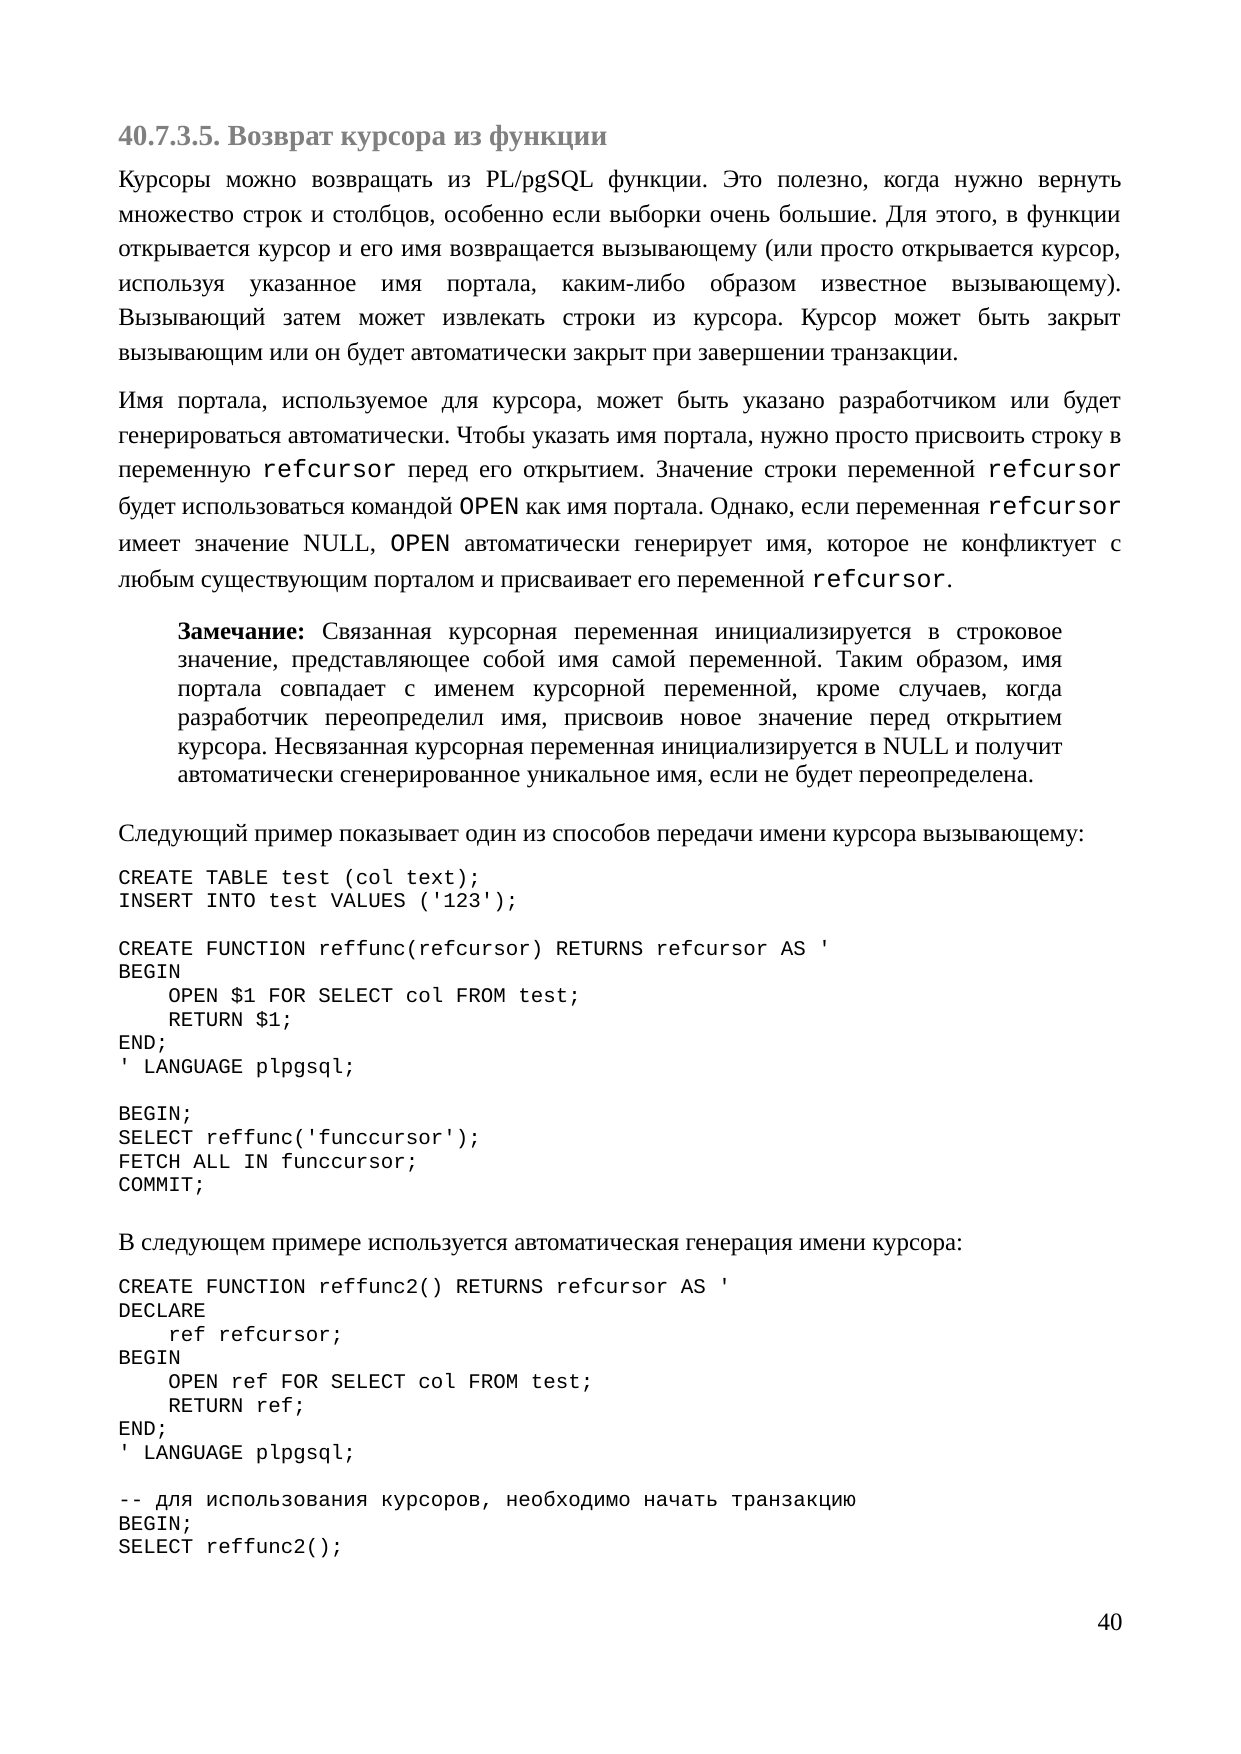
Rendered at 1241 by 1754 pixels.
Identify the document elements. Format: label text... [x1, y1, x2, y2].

text RETURN ref; [118, 1395, 1122, 1418]
text COMMIT; [118, 1174, 1122, 1198]
text BEGIN [118, 1347, 1122, 1371]
text FETCH ALL IN funccursor; [118, 1151, 1122, 1174]
text BEGIN; [118, 1513, 1122, 1537]
text Замечание: Связанная курсорная переменная инициализируется в строковое значение, представляющее собой имя самой переменной. Таким образом, имя портала совпадает с именем курсорной переменной, кроме случаев, когда разработчик переопределил имя, присвоив новое значение перед открытием курсора. Несвязанная курсорная переменная инициализируется в NULL и получит автоматически сгенерированное уникальное имя, если не будет переопределена. [177, 616, 1063, 788]
text OPEN ref FOR SELECT col FROM test; [118, 1371, 1122, 1395]
text CREATE FUNCTION reffunc2() RETURNS refcursor AS ' [118, 1276, 1122, 1300]
text CREATE TABLE test (col text); [118, 867, 1122, 891]
text Курсоры можно возвращать из PL/pgSQL функции. Это полезно, когда нужно вернуть множество строк и столбцов, особенно если выборки очень большие. Для этого, в функции открывается курсор и его имя возвращается вызывающему (или просто открывается курсор, используя указанное имя портала, каким-либо образом известное вызывающему). Вызывающий затем может извлекать строки из курсора. Курсор может быть закрыт вызывающим или он будет автоматически закрыт при завершении транзакции. [118, 164, 1122, 365]
text OPEN $1 FOR SELECT col FROM test; [118, 985, 1122, 1009]
text INSERT INTO test VALUES ('123'); [118, 891, 1122, 914]
text BEGIN; [118, 1103, 1122, 1127]
text Имя портала, используемое для курсора, может быть указано разработчиком или будет генерироваться автоматически. Чтобы указать имя портала, нужно просто присвоить строку в переменную refcursor перед его открытием. Значение строки переменной refcursor будет использоваться командой OPEN как имя портала. Однако, если переменная refcursor имеет значение NULL, OPEN автоматически генерирует имя, которое не конфликтует с любым существующим порталом и присваивает его переменной refcursor. [118, 386, 1122, 595]
text END; [118, 1032, 1122, 1056]
text BEGIN [118, 961, 1122, 985]
text DECLARE [118, 1300, 1122, 1324]
text RETURN $1; [118, 1009, 1122, 1032]
text ref refcursor; [118, 1324, 1122, 1347]
text Следующий пример показывает один из способов передачи имени курсора вызывающему: [118, 818, 1122, 847]
text SELECT reffunc2(); [118, 1537, 1122, 1560]
subtitle 40.7.3.5. Возврат курсора из функции [118, 118, 1122, 152]
text В следующем примере используется автоматическая генерация имени курсора: [118, 1227, 1122, 1256]
text ' LANGUAGE plpgsql; [118, 1442, 1122, 1466]
text -- для использования курсоров, необходимо начать транзакцию [118, 1489, 1122, 1513]
text END; [118, 1418, 1122, 1442]
text ' LANGUAGE plpgsql; [118, 1056, 1122, 1080]
text SELECT reffunc('funccursor'); [118, 1127, 1122, 1151]
text CREATE FUNCTION reffunc(refcursor) RETURNS refcursor AS ' [118, 938, 1122, 961]
